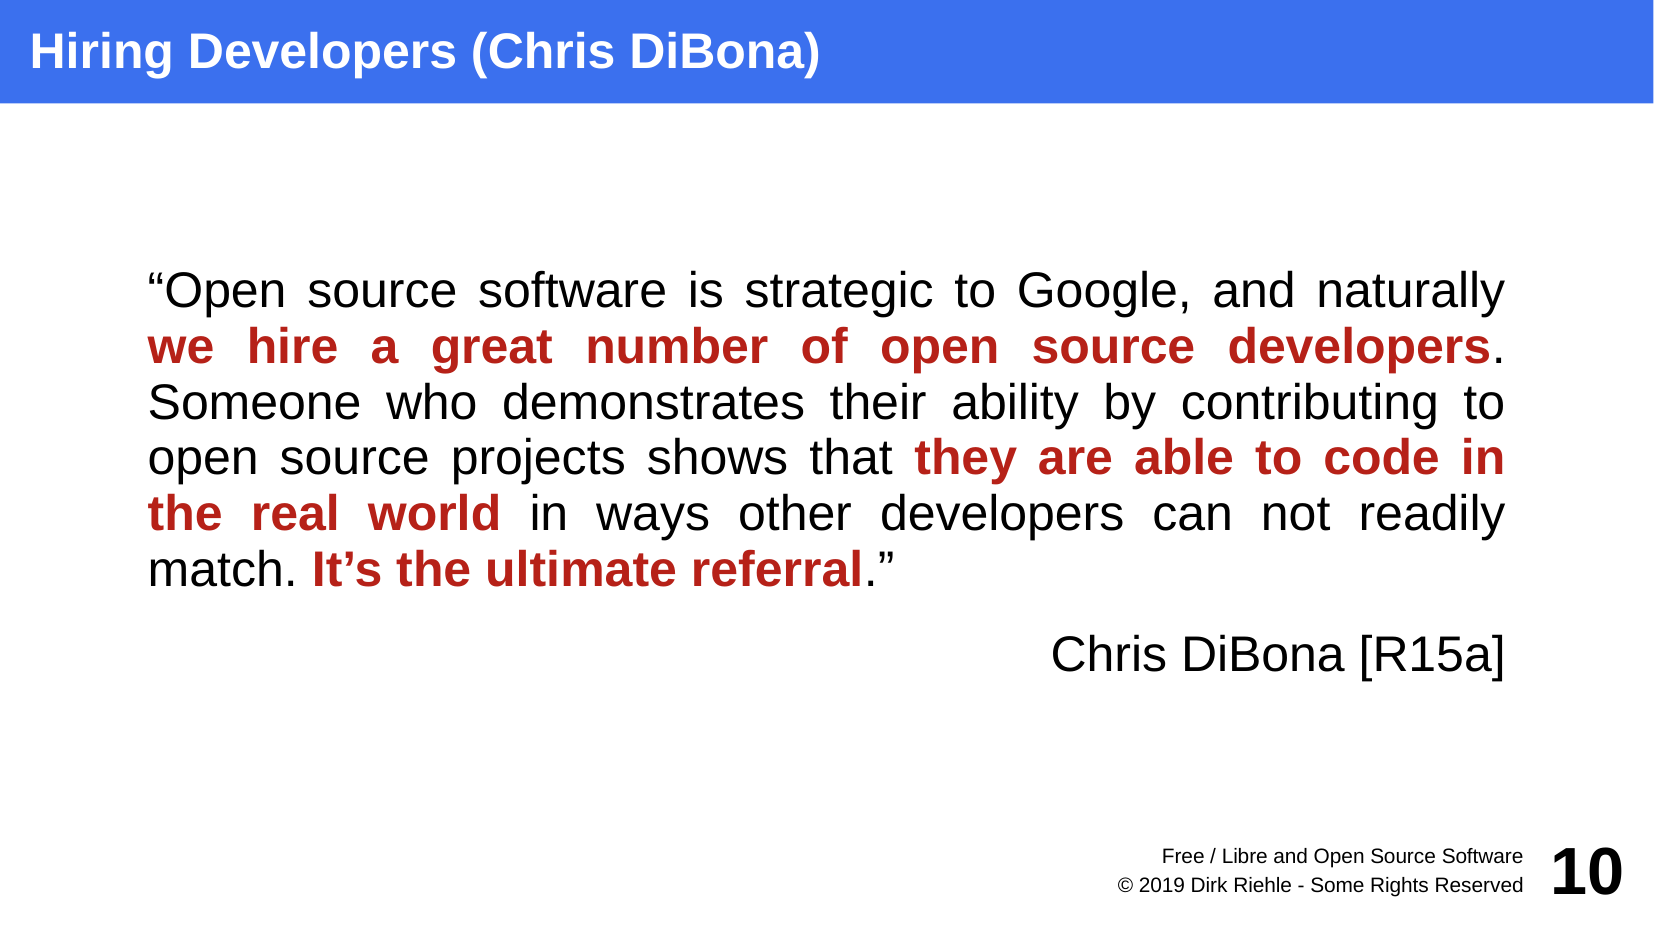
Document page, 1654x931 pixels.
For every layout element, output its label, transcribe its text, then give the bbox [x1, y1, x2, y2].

subtitle “Open source software is strategic to Google, and naturally we hire a great number of open source developers. Someone who demonstrates their ability by contributing to open source projects shows that they are able to code in the real world in ways other developers can not readily match. It’s the ultimate referral.” Chris DiBona [R15a] [29, 132, 1625, 813]
title Hiring Developers (Chris DiBona) [0, 0, 1654, 104]
